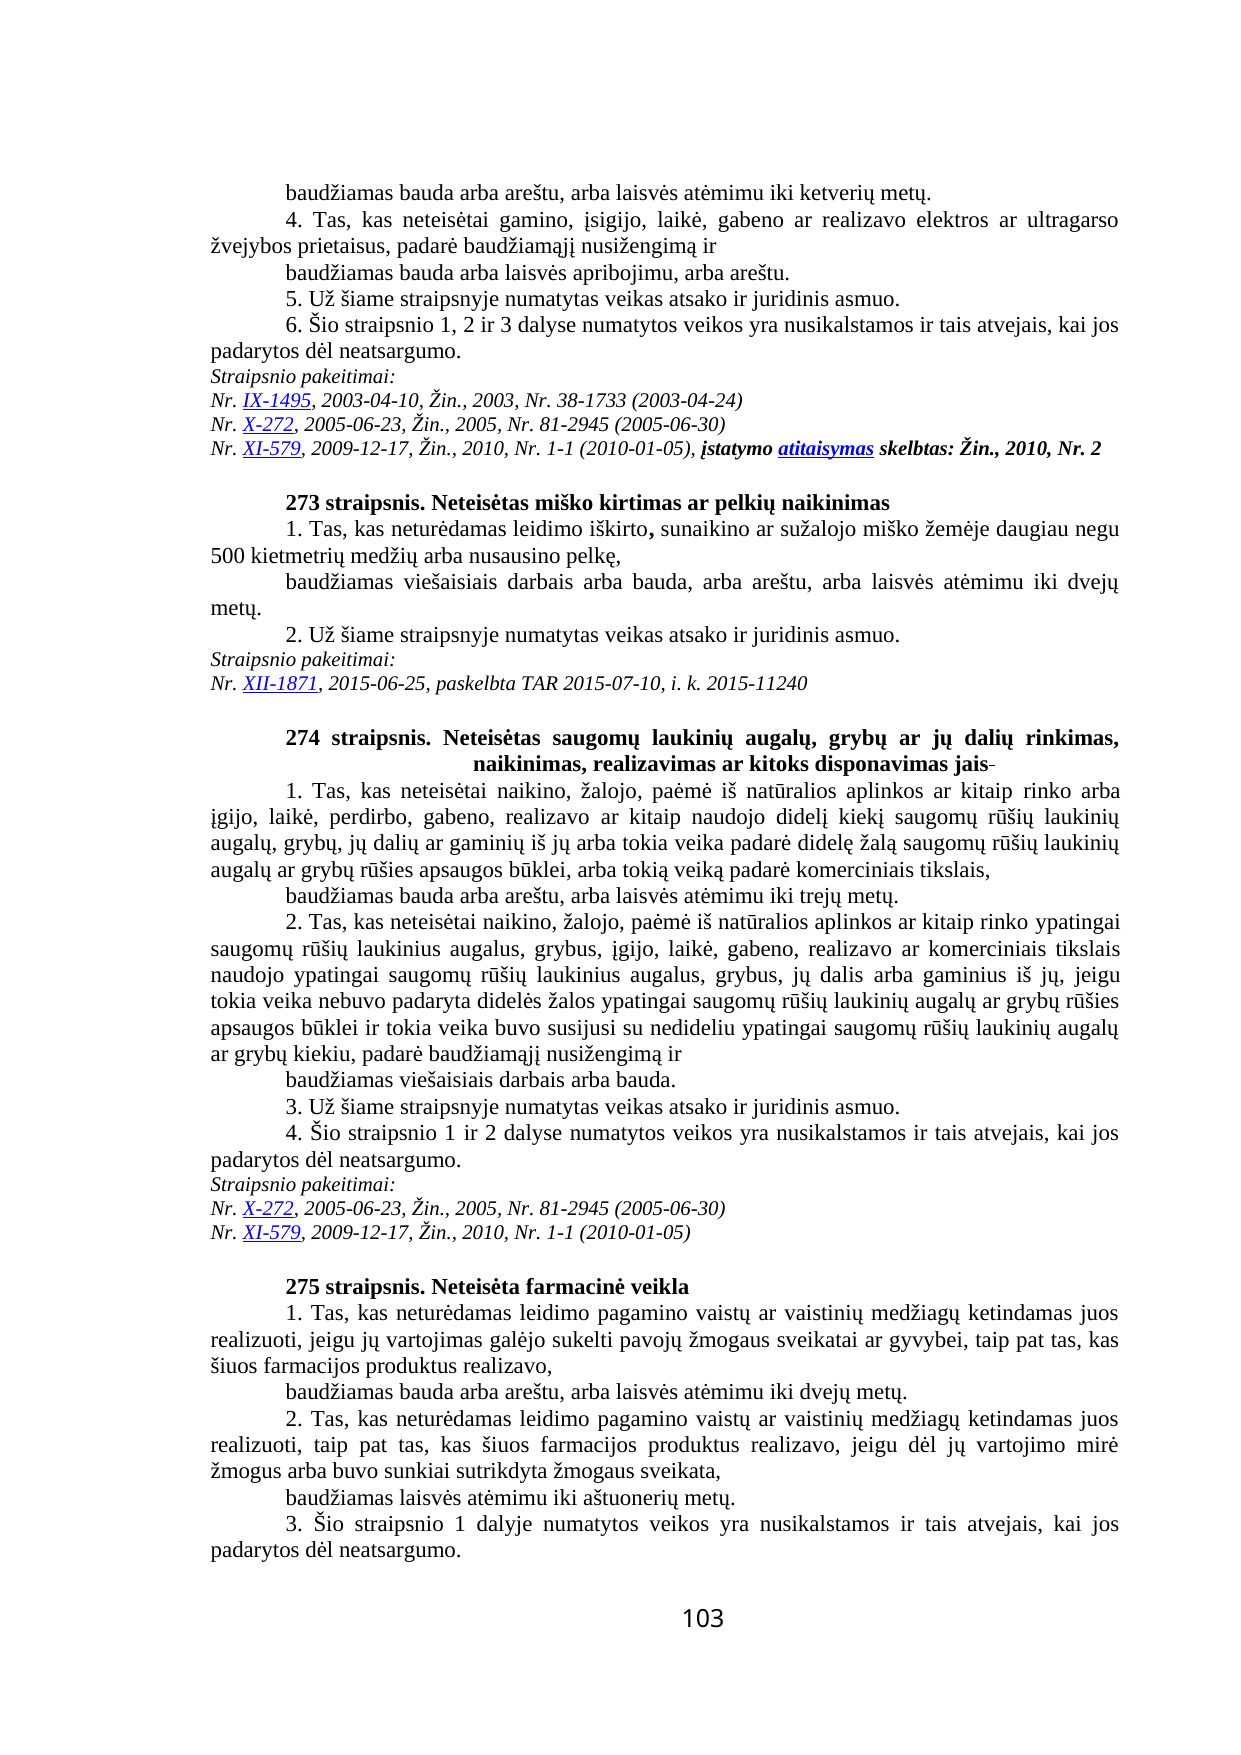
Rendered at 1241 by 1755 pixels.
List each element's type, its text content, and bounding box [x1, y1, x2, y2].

text 274 straipsnis. Neteisėtas saugomų laukinių augalų, grybų ar jų dalių rinkimas, naikinimas, realizavimas ar kitoks disponavimas jais [285, 724, 1120, 777]
text 1. Tas, kas neturėdamas leidimo iškirto, sunaikino ar sužalojo miško žemėje daugiau negu 500 kietmetrių medžių arba nusausino pelkę, [210, 515, 1120, 568]
text Nr. XI-579, 2009-12-17, Žin., 2010, Nr. 1-1 (2010-01-05), įstatymo atitaisymas skelbtas: Žin., 2010, Nr. 2 [210, 436, 1120, 460]
text 3. Už šiame straipsnyje numatytas veikas atsako ir juridinis asmuo. [210, 1093, 1120, 1119]
text 5. Už šiame straipsnyje numatytas veikas atsako ir juridinis asmuo. [210, 285, 1106, 311]
text 1. Tas, kas neturėdamas leidimo pagamino vaistų ar vaistinių medžiagų ketindamas juos realizuoti, jeigu jų vartojimas galėjo sukelti pavojų žmogaus sveikatai ar gyvybei, taip pat tas, kas šiuos farmacijos produktus realizavo, [210, 1299, 1120, 1378]
text Straipsnio pakeitimai: [210, 647, 1120, 671]
text baudžiamas viešaisiais darbais arba bauda. [210, 1067, 1120, 1093]
text baudžiamas bauda arba areštu, arba laisvės atėmimu iki ketverių metų. [210, 179, 1120, 206]
text baudžiamas bauda arba laisvės apribojimu, arba areštu. [210, 258, 1120, 285]
text 275 straipsnis. Neteisėta farmacinė veikla [210, 1273, 1120, 1299]
text 4. Šio straipsnio 1 ir 2 dalyse numatytos veikos yra nusikalstamos ir tais atvejais, kai jos padarytos dėl neatsargumo. [210, 1119, 1120, 1172]
text 2. Už šiame straipsnyje numatytas veikas atsako ir juridinis asmuo. [210, 621, 1120, 647]
text baudžiamas laisvės atėmimu iki aštuonerių metų. [210, 1484, 1120, 1510]
text 6. Šio straipsnio 1, 2 ir 3 dalyse numatytos veikos yra nusikalstamos ir tais atvejais, kai jos padarytos dėl neatsargumo. [210, 311, 1120, 364]
text baudžiamas bauda arba areštu, arba laisvės atėmimu iki dvejų metų. [210, 1378, 1120, 1405]
text Nr. XI-579, 2009-12-17, Žin., 2010, Nr. 1-1 (2010-01-05) [210, 1220, 1120, 1244]
text baudžiamas bauda arba areštu, arba laisvės atėmimu iki trejų metų. [210, 882, 1120, 908]
text 1. Tas, kas neteisėtai naikino, žalojo, paėmė iš natūralios aplinkos ar kitaip rinko arba įgijo, laikė, perdirbo, gabeno, realizavo ar kitaip naudojo didelį kiekį saugomų rūšių laukinių augalų, grybų, jų dalių ar gaminių iš jų arba tokia veika padarė didelę žalą saugomų rūšių laukinių augalų ar grybų rūšies apsaugos būklei, arba tokią veiką padarė komerciniais tikslais, [210, 777, 1120, 882]
text 4. Tas, kas neteisėtai gamino, įsigijo, laikė, gabeno ar realizavo elektros ar ultragarso žvejybos prietaisus, padarė baudžiamąjį nusižengimą ir [210, 206, 1120, 258]
text 2. Tas, kas neteisėtai naikino, žalojo, paėmė iš natūralios aplinkos ar kitaip rinko ypatingai saugomų rūšių laukinius augalus, grybus, įgijo, laikė, gabeno, realizavo ar komerciniais tikslais naudojo ypatingai saugomų rūšių laukinius augalus, grybus, jų dalis arba gaminius iš jų, jeigu tokia veika nebuvo padaryta didelės žalos ypatingai saugomų rūšių laukinių augalų ar grybų rūšies apsaugos būklei ir tokia veika buvo susijusi su nedideliu ypatingai saugomų rūšių laukinių augalų ar grybų kiekiu, padarė baudžiamąjį nusižengimą ir [210, 908, 1120, 1067]
text 3. Šio straipsnio 1 dalyje numatytos veikos yra nusikalstamos ir tais atvejais, kai jos padarytos dėl neatsargumo. [210, 1510, 1120, 1563]
text Nr. XII-1871, 2015-06-25, paskelbta TAR 2015-07-10, i. k. 2015-11240 [210, 671, 1120, 695]
text Nr. IX-1495, 2003-04-10, Žin., 2003, Nr. 38-1733 (2003-04-24) [210, 388, 1120, 412]
text 273 straipsnis. Neteisėtas miško kirtimas ar pelkių naikinimas [210, 489, 1120, 515]
text Nr. X-272, 2005-06-23, Žin., 2005, Nr. 81-2945 (2005-06-30) [210, 1196, 1120, 1220]
text Straipsnio pakeitimai: [210, 364, 1120, 388]
text baudžiamas viešaisiais darbais arba bauda, arba areštu, arba laisvės atėmimu iki dvejų metų. [210, 568, 1120, 621]
text Straipsnio pakeitimai: [210, 1172, 1120, 1196]
text Nr. X-272, 2005-06-23, Žin., 2005, Nr. 81-2945 (2005-06-30) [210, 412, 1120, 436]
text 2. Tas, kas neturėdamas leidimo pagamino vaistų ar vaistinių medžiagų ketindamas juos realizuoti, taip pat tas, kas šiuos farmacijos produktus realizavo, jeigu dėl jų vartojimo mirė žmogus arba buvo sunkiai sutrikdyta žmogaus sveikata, [210, 1405, 1120, 1484]
